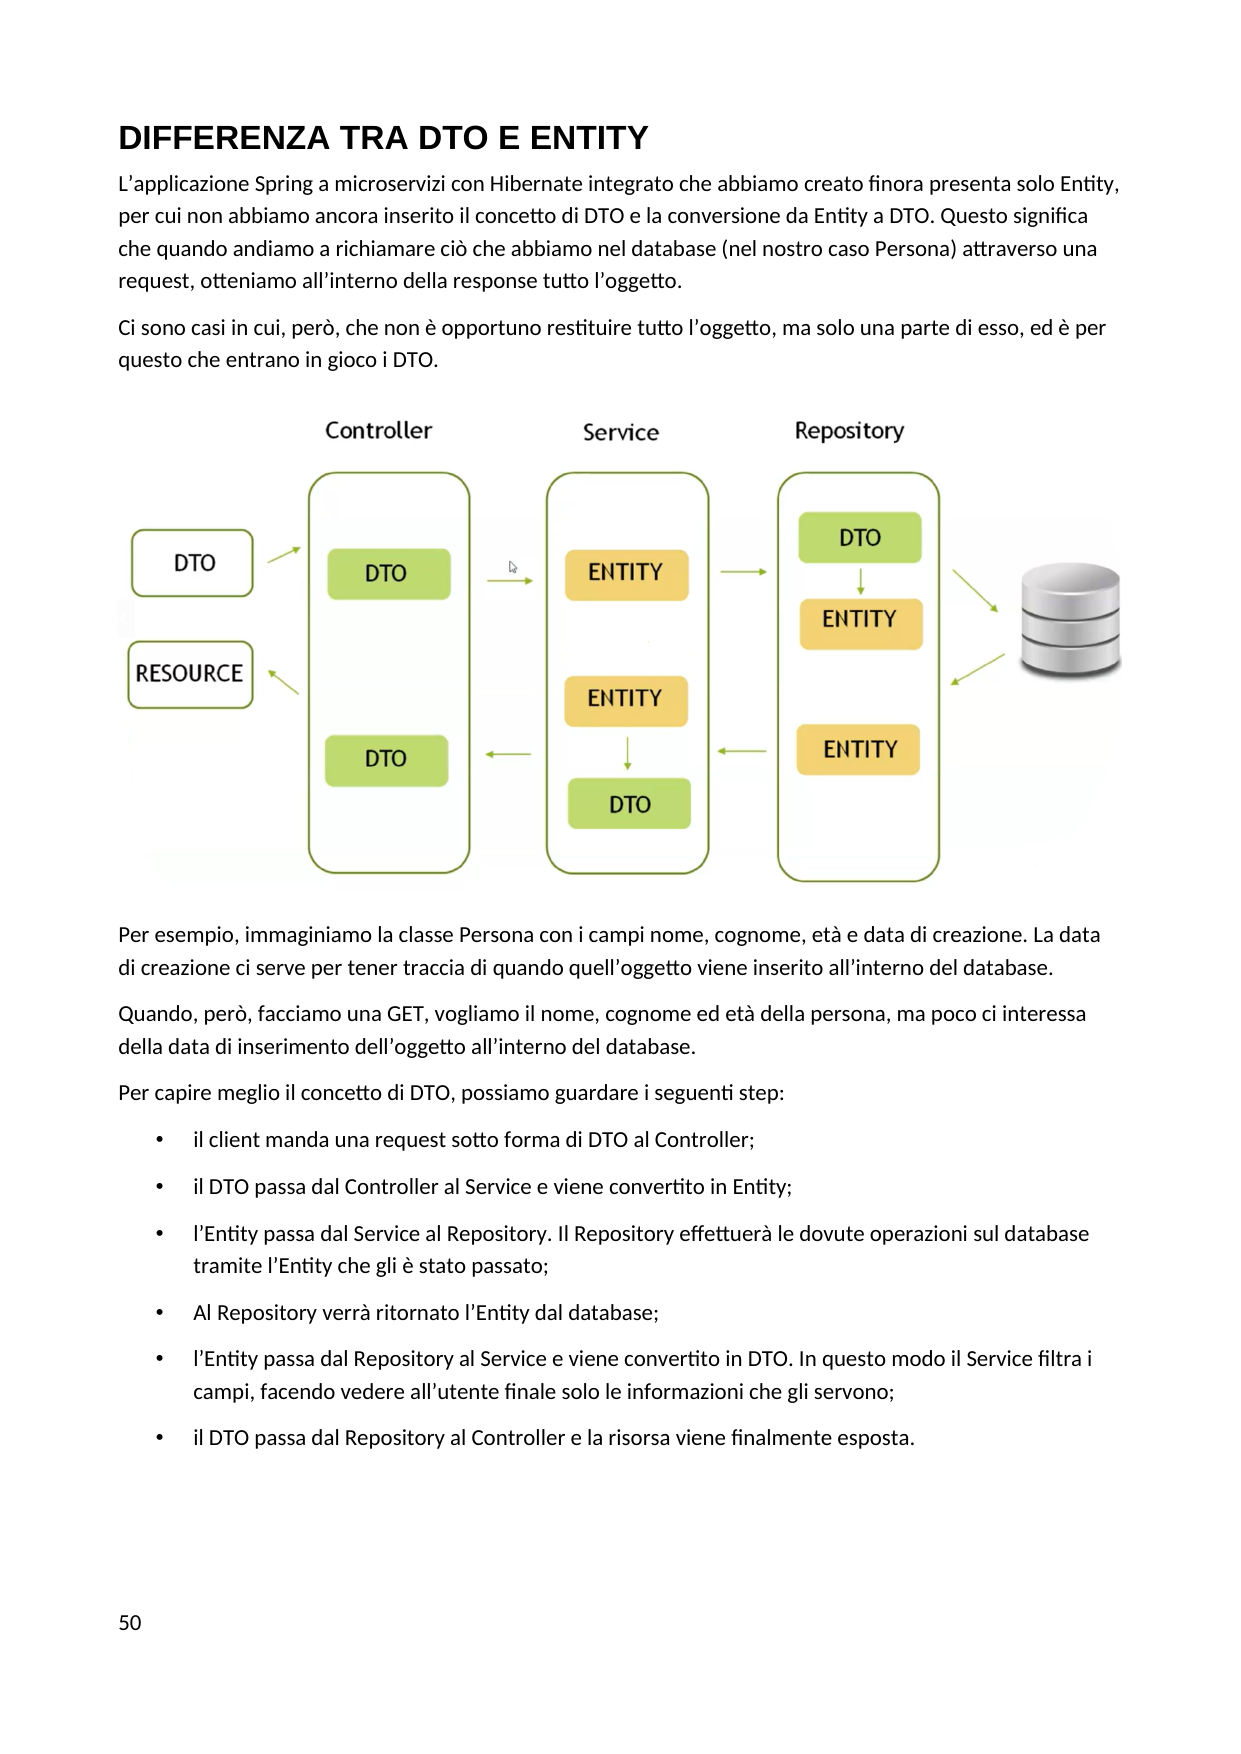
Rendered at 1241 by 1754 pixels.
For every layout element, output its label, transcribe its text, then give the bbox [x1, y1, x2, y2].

list il DTO passa dal Repository al Controller e la risorsa viene finalmente esposta. [156, 1423, 1122, 1452]
subtitle DIFFERENZA TRA DTO E ENTITY [118, 118, 1122, 157]
text Ci sono casi in cui, però, che non è opportuno restituire tutto l’oggetto, ma solo una parte di esso, ed è per questo che entrano in gioco i DTO. [118, 313, 1122, 373]
list l’Entity passa dal Service al Repository. Il Repository effettuerà le dovute operazioni sul database tramite l’Entity che gli è stato passato; [156, 1219, 1122, 1279]
text Quando, però, facciamo una GET, vogliamo il nome, cognome ed età della persona, ma poco ci interessa della data di inserimento dell’oggetto all’interno del database. [118, 999, 1122, 1060]
list l’Entity passa dal Repository al Service e viene convertito in DTO. In questo modo il Service filtra i campi, facendo vedere all’utente finale solo le informazioni che gli servono; [156, 1344, 1122, 1405]
text Per capire meglio il concetto di DTO, possiamo guardare i seguenti step: [118, 1078, 1122, 1107]
list il client manda una request sotto forma di DTO al Controller; [156, 1125, 1122, 1153]
text Per esempio, immaginiamo la classe Persona con i campi nome, cognome, età e data di creazione. La data di creazione ci serve per tener traccia di quando quell’oggetto viene inserito all’interno del database. [118, 921, 1122, 981]
list Al Repository verrà ritornato l’Entity dal database; [156, 1298, 1122, 1326]
picture [118, 409, 1123, 893]
list il DTO passa dal Controller al Service e viene convertito in Entity; [156, 1172, 1122, 1200]
text L’applicazione Spring a microservizi con Hibernate integrato che abbiamo creato finora presenta solo Entity, per cui non abbiamo ancora inserito il concetto di DTO e la conversione da Entity a DTO. Questo significa che quando andiamo a richiamare ciò che abbiamo nel database (nel nostro caso Persona) attraverso una request, otteniamo all’interno della response tutto l’oggetto. [118, 169, 1122, 294]
